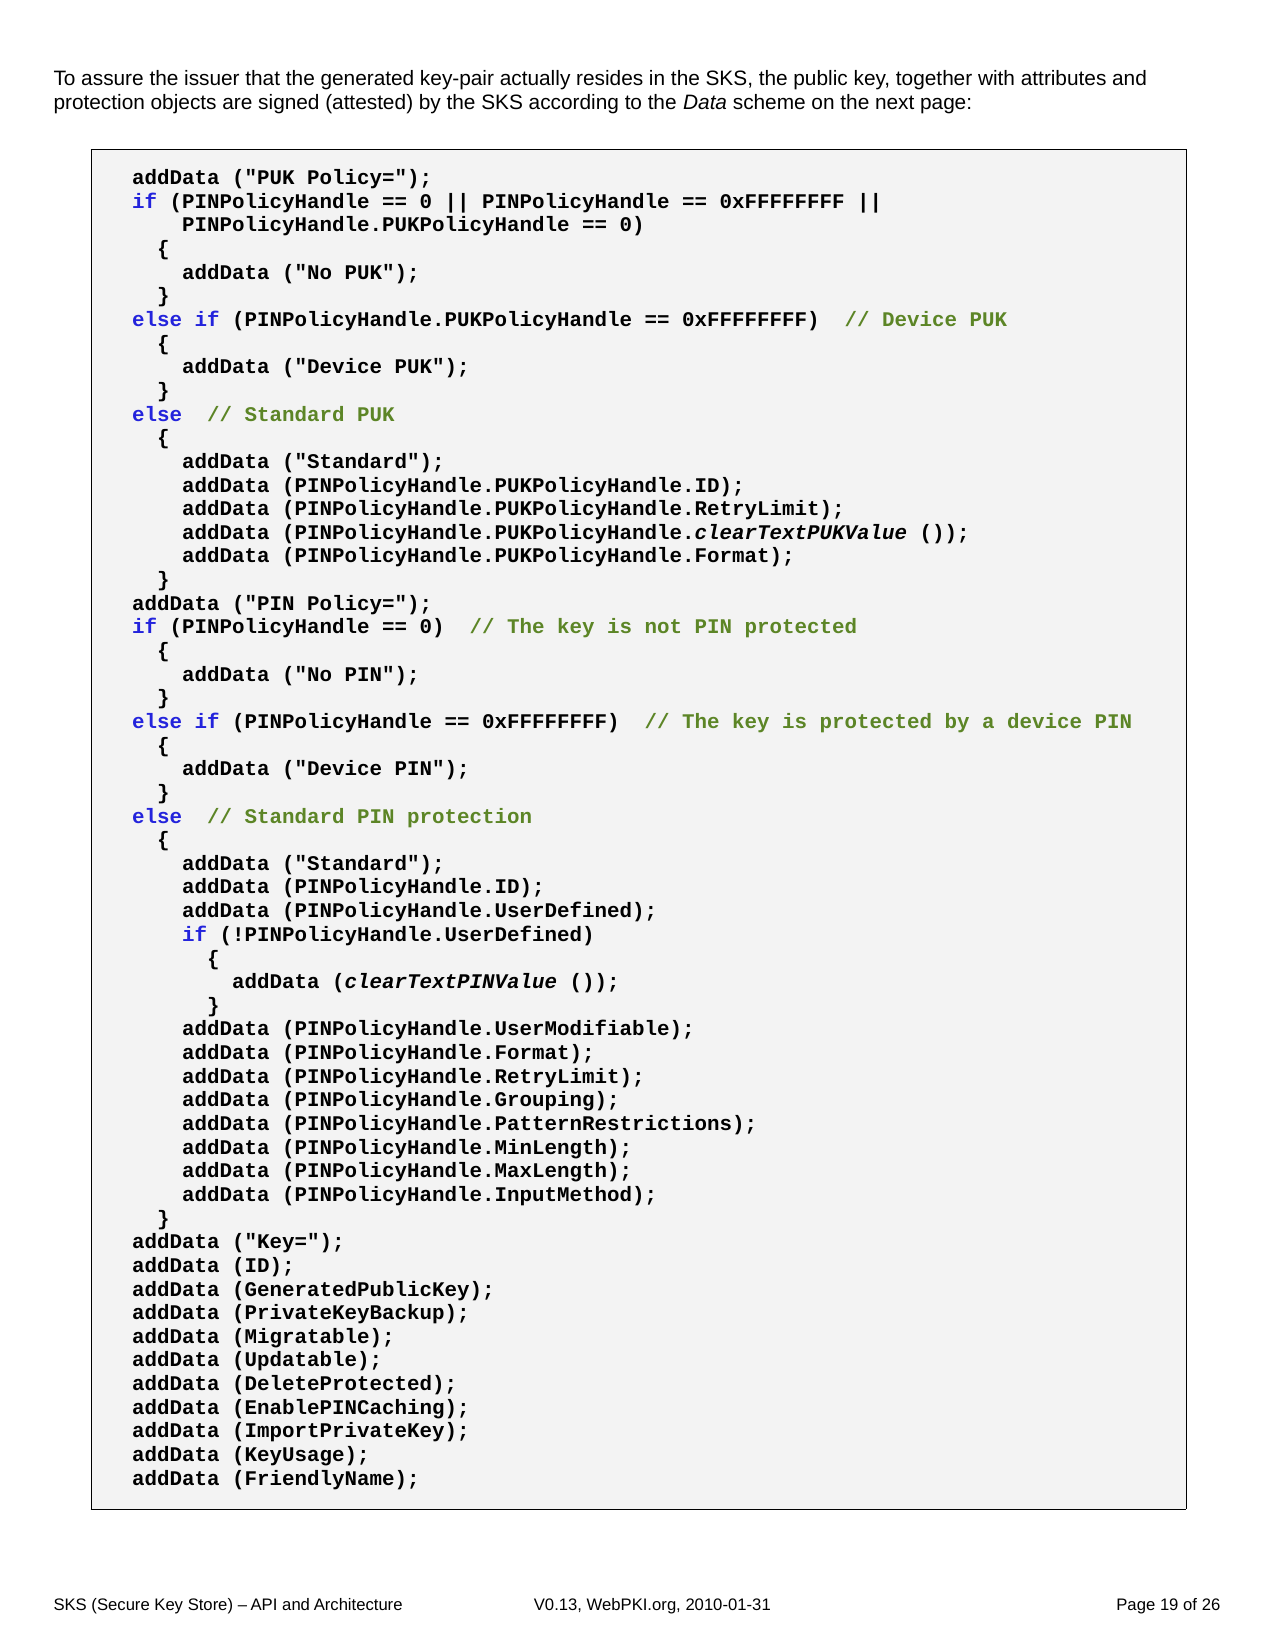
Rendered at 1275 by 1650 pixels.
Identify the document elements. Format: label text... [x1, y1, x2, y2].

table_header addData ("PUK Policy="); if (PINPolicyHandle == 0 || PINPolicyHandle == 0xFFFFFFFF || PINPolicyHandle.PUKPolicyHandle == 0) { addData ("No PUK"); } else if (PINPolicyHandle.PUKPolicyHandle == 0xFFFFFFFF) // Device PUK { addData ("Device PUK"); } else // Standard PUK { addData ("Standard"); addData (PINPolicyHandle.PUKPolicyHandle.ID); addData (PINPolicyHandle.PUKPolicyHandle.RetryLimit); addData (PINPolicyHandle.PUKPolicyHandle.clearTextPUKValue ()); addData (PINPolicyHandle.PUKPolicyHandle.Format); } addData ("PIN Policy="); if (PINPolicyHandle == 0) // The key is not PIN protected { addData ("No PIN"); } else if (PINPolicyHandle == 0xFFFFFFFF) // The key is protected by a device PIN { addData ("Device PIN"); } else // Standard PIN protection { addData ("Standard"); addData (PINPolicyHandle.ID); addData (PINPolicyHandle.UserDefined); if (!PINPolicyHandle.UserDefined) { addData (clearTextPINValue ()); } addData (PINPolicyHandle.UserModifiable); addData (PINPolicyHandle.Format); addData (PINPolicyHandle.RetryLimit); addData (PINPolicyHandle.Grouping); addData (PINPolicyHandle.PatternRestrictions); addData (PINPolicyHandle.MinLength); addData (PINPolicyHandle.MaxLength); addData (PINPolicyHandle.InputMethod); } addData ("Key="); addData (ID); addData (GeneratedPublicKey); addData (PrivateKeyBackup); addData (Migratable); addData (Updatable); addData (DeleteProtected); addData (EnablePINCaching); addData (ImportPrivateKey); addData (KeyUsage); addData (FriendlyName); [92, 150, 1186, 1509]
text To assure the issuer that the generated key-pair actually resides in the SKS, the public key, together with attributes and protection objects are signed (attested) by the SKS according to the Data scheme on the next page: [53, 66, 1221, 138]
